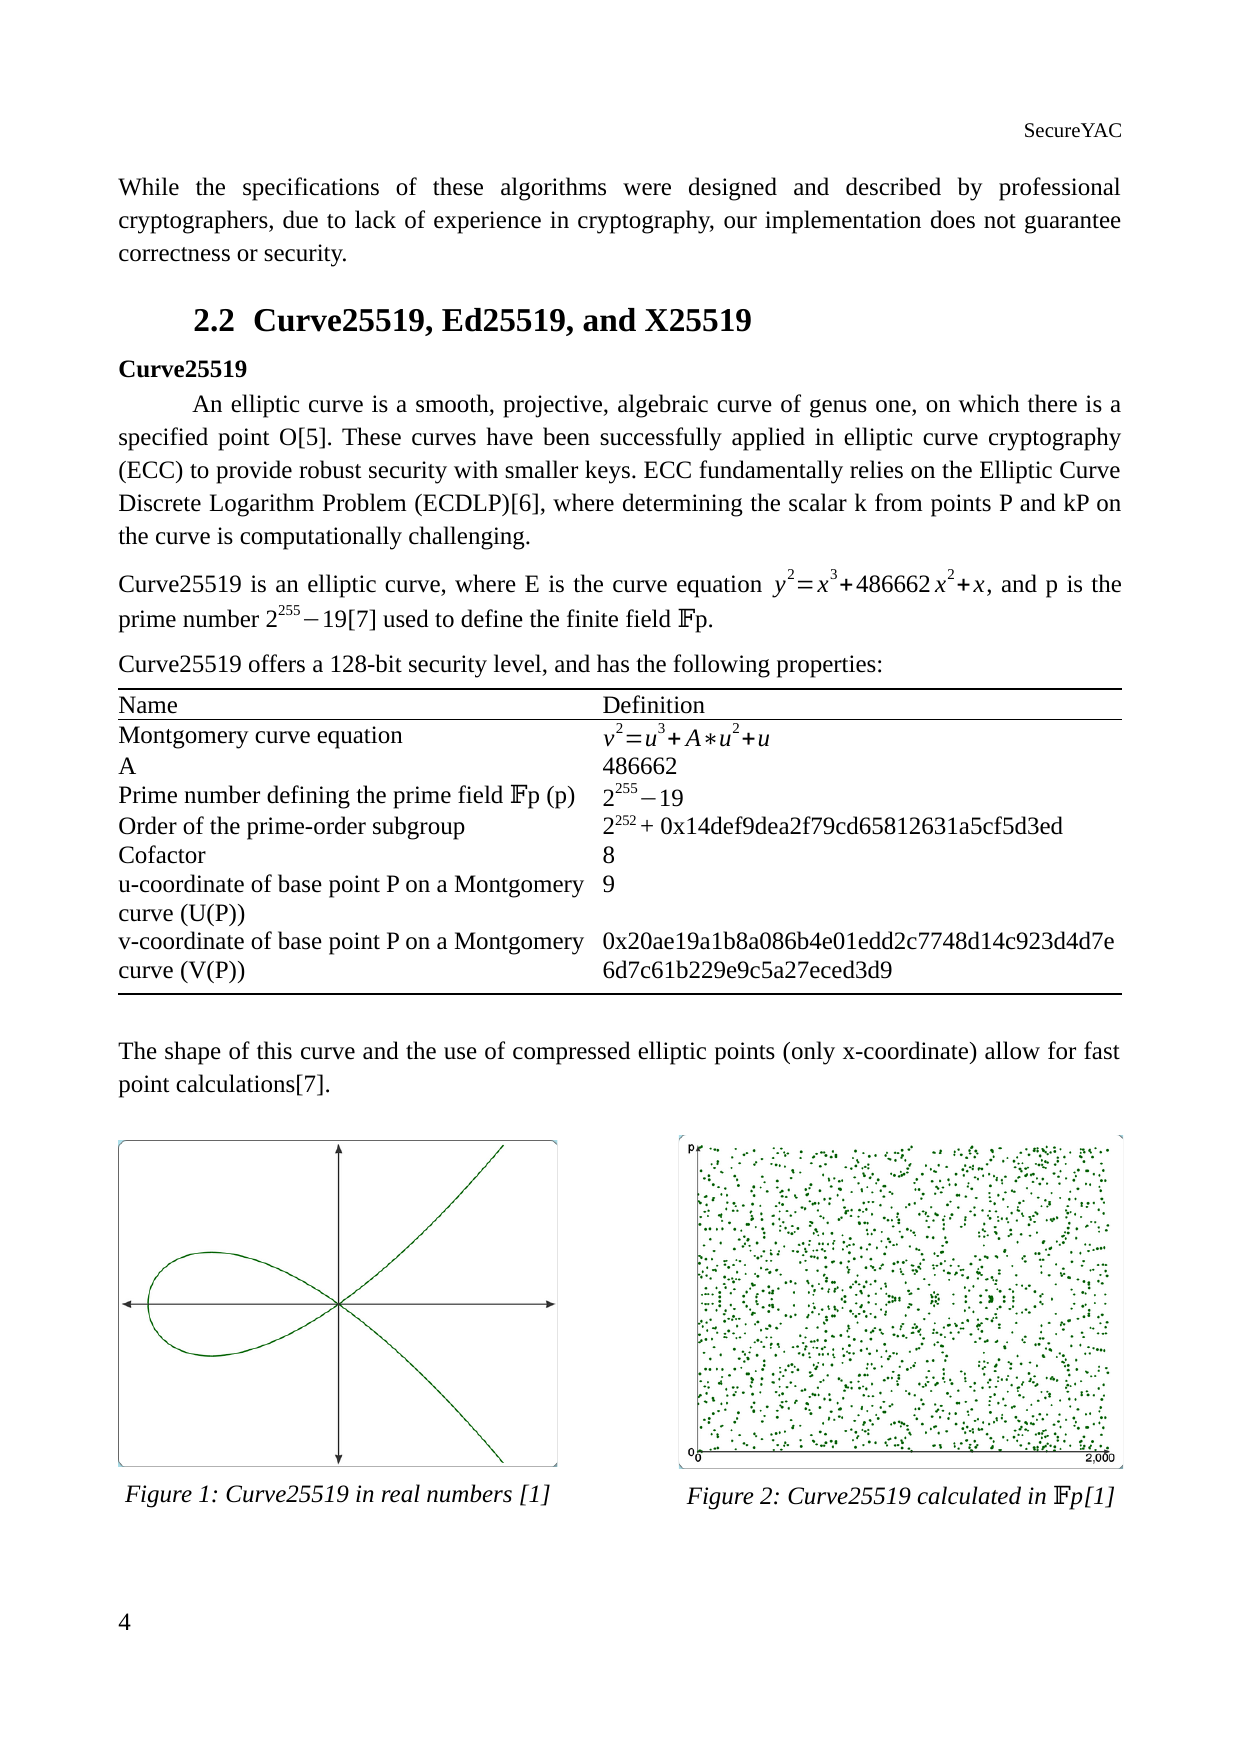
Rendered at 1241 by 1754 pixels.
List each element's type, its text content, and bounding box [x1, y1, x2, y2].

table_cell 0x20ae19a1b8a086b4e01edd2c7748d14c923d4d7e6d7c61b229e9c5a27eced3d9 [602, 926, 1122, 993]
table_cell [602, 780, 1122, 811]
subtitle Curve25519, Ed25519, and X25519 [193, 300, 1122, 338]
table_cell Cofactor [118, 840, 602, 869]
table_cell Montgomery curve equation [118, 720, 602, 751]
text An elliptic curve is a smooth, projective, algebraic curve of genus one, on which there is a specified point O[5]. These curves have been successfully applied in elliptic curve cryptography (ECC) to provide robust security with smaller keys. ECC fundamentally relies on the Elliptic Curve Discrete Logarithm Problem (ECDLP)[6], where determining the scalar k from points P and kP on the curve is computationally challenging. [118, 389, 1122, 550]
table_cell 9 [602, 869, 1122, 926]
text Figure 2: Curve25519 calculated in 𝔽p[1] [685, 1469, 1117, 1510]
text Figure 1: Curve25519 in real numbers [1] [118, 1467, 557, 1507]
table_cell A [118, 751, 602, 780]
table_cell v-coordinate of base point P on a Montgomery curve (V(P)) [118, 926, 602, 993]
table_cell Prime number defining the prime field 𝔽p (p) [118, 780, 602, 811]
table_header Name [118, 690, 602, 718]
table_cell 8 [602, 840, 1122, 869]
text The shape of this curve and the use of compressed elliptic points (only x-coordinate) allow for fast point calculations[7]. [118, 1036, 1122, 1098]
table_cell 2252 + 0x14def9dea2f79cd65812631a5cf5d3ed [602, 811, 1122, 840]
text Curve25519 is an elliptic curve, where E is the curve equation , and p is the prime number [7] used to define the finite field 𝔽p. [118, 566, 1122, 633]
table_header Definition [602, 690, 1122, 718]
picture [678, 1135, 1124, 1469]
text [118, 1121, 557, 1140]
text While the specifications of these algorithms were designed and described by professional cryptographers, due to lack of experience in cryptography, our implementation does not guarantee correctness or security. [118, 172, 1122, 266]
picture [118, 1140, 558, 1467]
subtitle Curve25519 [118, 354, 1122, 382]
text Curve25519 offers a 128-bit security level, and has the following properties: [118, 649, 1122, 678]
table_cell Order of the prime-order subgroup [118, 811, 602, 840]
table_cell u-coordinate of base point P on a Montgomery curve (U(P)) [118, 869, 602, 926]
table_cell 486662 [602, 751, 1122, 780]
table_cell [602, 720, 1122, 751]
